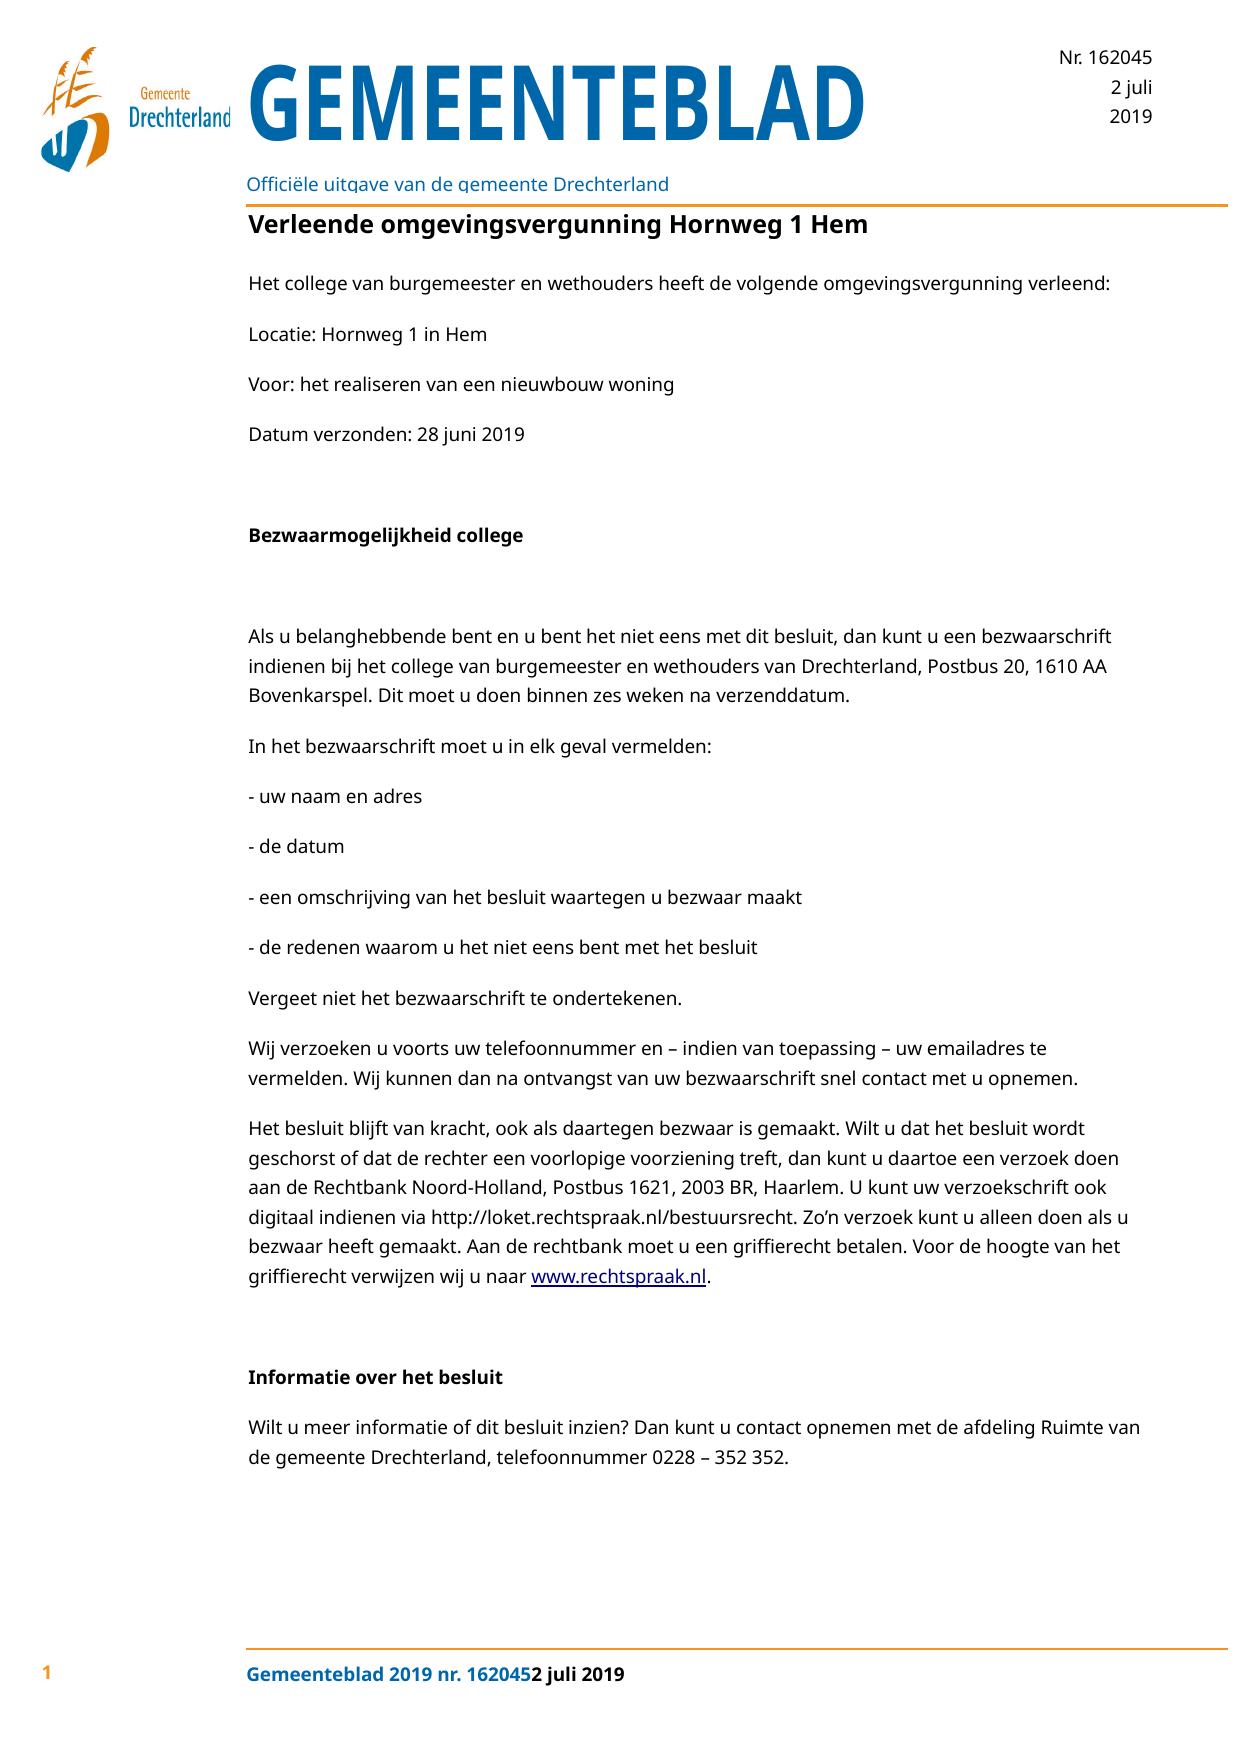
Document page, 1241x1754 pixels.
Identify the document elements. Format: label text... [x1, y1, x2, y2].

text Vergeet niet het bezwaarschrift te ondertekenen. [248, 985, 1152, 1011]
picture [41, 158, 64, 172]
text Als u belanghebbende bent en u bent het niet eens met dit besluit, dan kunt u een bezwaarschrift indienen bij het college van burgemeester en wethouders van Drechterland, Postbus 20, 1610 AA Bovenkarspel. Dit moet u doen binnen zes weken na verzenddatum. [248, 623, 1152, 708]
text - uw naam en adres [248, 783, 1152, 809]
text Het besluit blijft van kracht, ook als daartegen bezwaar is gemaakt. Wilt u dat het besluit wordt geschorst of dat de rechter een voorlopige voorziening treft, dan kunt u daartoe een verzoek doen aan de Rechtbank Noord-Holland, Postbus 1621, 2003 BR, Haarlem. U kunt uw verzoekschrift ook digitaal indienen via http://loket.rechtspraak.nl/bestuursrecht. Zo’n verzoek kunt u alleen doen als u bezwaar heeft gemaakt. Aan de rechtbank moet u een griffierecht betalen. Voor de hoogte van het griffierecht verwijzen wij u naar www.rechtspraak.nl. [248, 1115, 1152, 1289]
text Bezwaarmogelijkheid college [248, 522, 1152, 548]
text Het college van burgemeester en wethouders heeft de volgende omgevingsvergunning verleend: [248, 270, 1152, 296]
text Locatie: Hornweg 1 in Hem [248, 321, 1152, 346]
text Wij verzoeken u voorts uw telefoonnummer en – indien van toepassing – uw emailadres te vermelden. Wij kunnen dan na ontvangst van uw bezwaarschrift snel contact met u opnemen. [248, 1035, 1152, 1091]
text Informatie over het besluit [248, 1364, 1152, 1390]
picture [226, 115, 231, 124]
text - de redenen waarom u het niet eens bent met het besluit [248, 934, 1152, 960]
text - de datum [248, 834, 1152, 859]
text - een omschrijving van het besluit waartegen u bezwaar maakt [248, 884, 1152, 910]
text In het bezwaarschrift moet u in elk geval vermelden: [248, 733, 1152, 758]
text Datum verzonden: 28 juni 2019 [248, 422, 1152, 447]
text Wilt u meer informatie of dit besluit inzien? Dan kunt u contact opnemen met de afdeling Ruimte van de gemeente Drechterland, telefoonnummer 0228 – 352 352. [248, 1414, 1152, 1470]
picture [41, 47, 231, 172]
text Voor: het realiseren van een nieuwbouw woning [248, 371, 1152, 397]
text Verleende omgevingsvergunning Hornweg 1 Hem [248, 207, 1152, 241]
